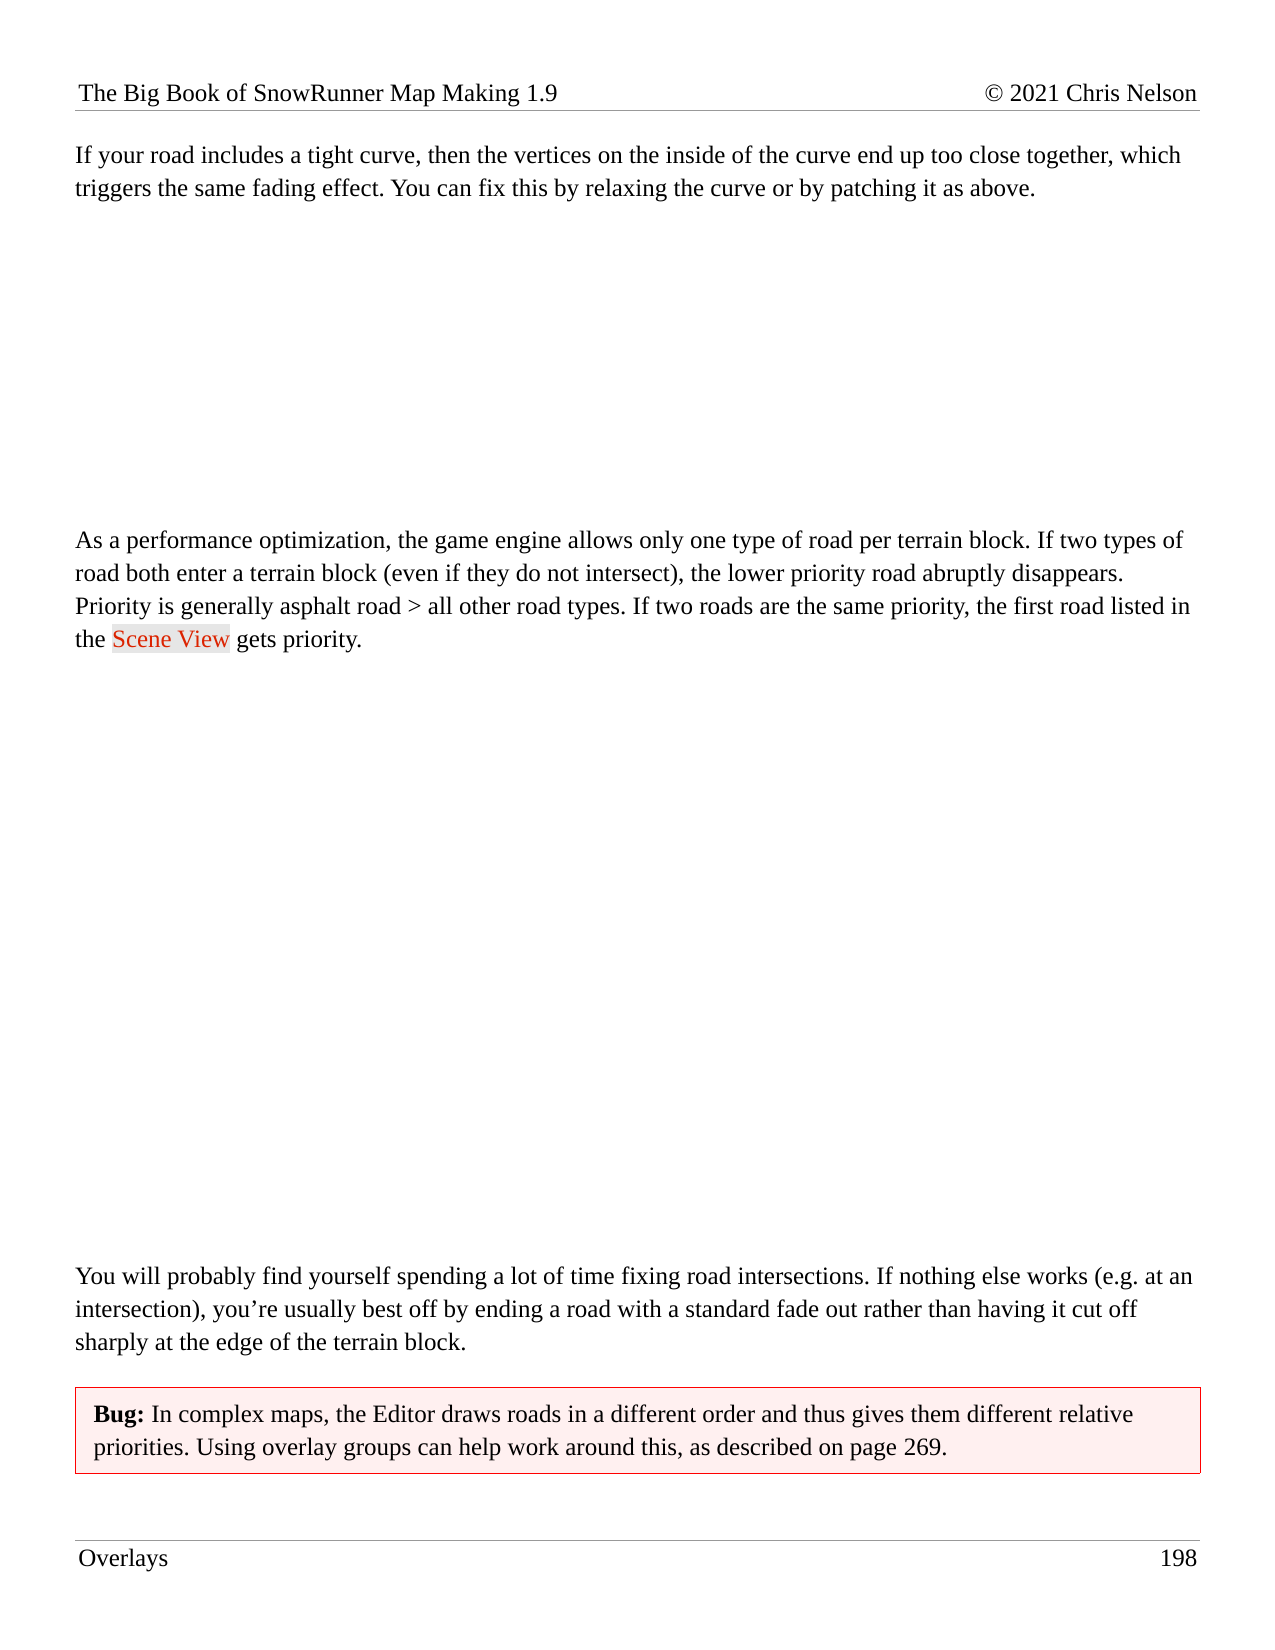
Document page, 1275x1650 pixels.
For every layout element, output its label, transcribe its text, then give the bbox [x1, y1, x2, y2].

text As a performance optimization, the game engine allows only one type of road per terrain block. If two types of road both enter a terrain block (even if they do not intersect), the lower priority road abruptly disappears. Priority is generally asphalt road > all other road types. If two roads are the same priority, the first road listed in the Scene View gets priority. [75, 525, 1200, 653]
list In complex maps, the Editor draws roads in a different order and thus gives them different relative priorities. Using overlay groups can help work around this, as described on page 269. [76, 1388, 1200, 1473]
text If your road includes a tight curve, then the vertices on the inside of the curve end up too close together, which triggers the same fading effect. You can fix this by relaxing the curve or by patching it as above. [75, 140, 1200, 202]
text You will probably find yourself spending a lot of time fixing road intersections. If nothing else works (e.g. at an intersection), you’re usually best off by ending a road with a standard fade out rather than having it cut off sharply at the edge of the terrain block. [75, 1261, 1200, 1356]
